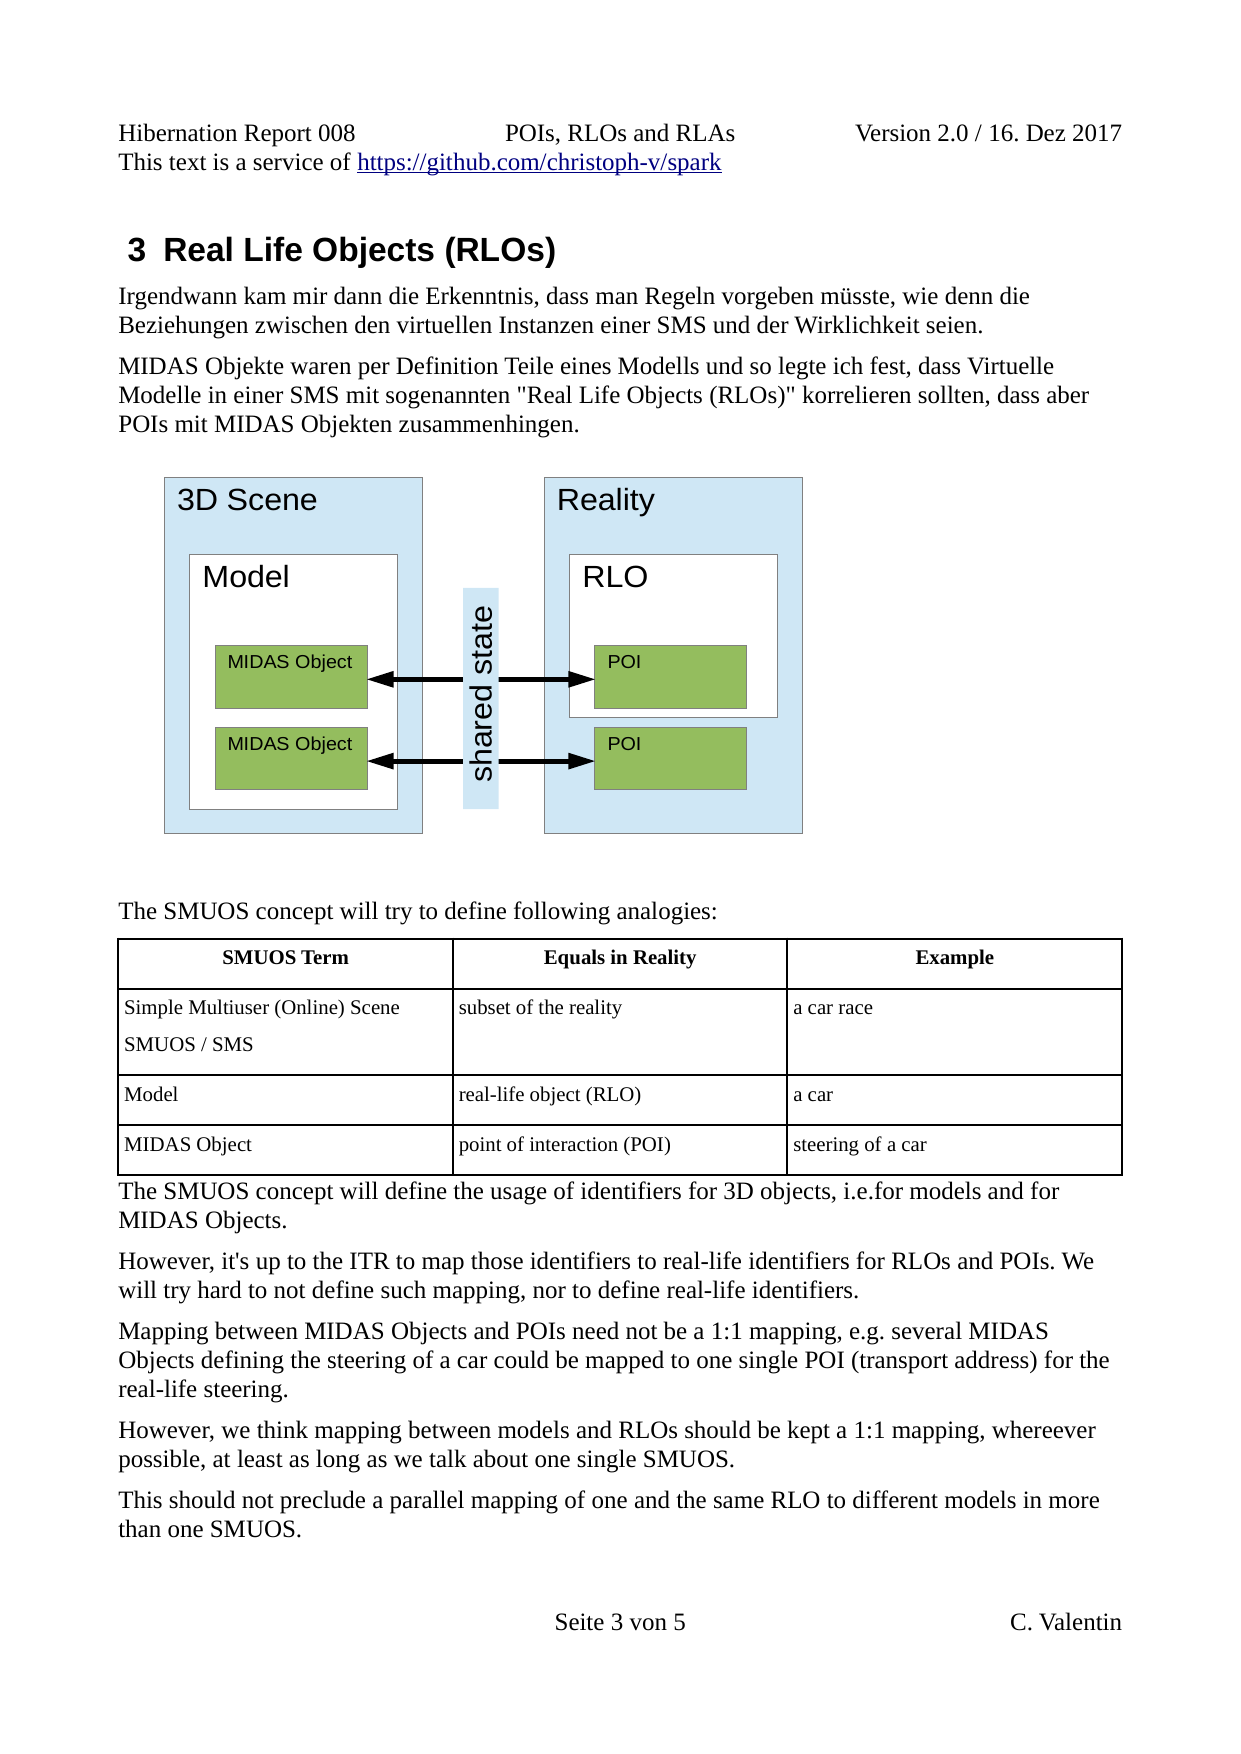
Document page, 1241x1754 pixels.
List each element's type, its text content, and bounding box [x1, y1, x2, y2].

table_header SMUOS Term [119, 940, 452, 987]
text Irgendwann kam mir dann die Erkenntnis, dass man Regeln vorgeben müsste, wie denn die Beziehungen zwischen den virtuellen Instanzen einer SMS und der Wirklichkeit seien. [118, 281, 1122, 339]
text However, it's up to the ITR to map those identifiers to real-life identifiers for RLOs and POIs. We will try hard to not define such mapping, nor to define real-life identifiers. [118, 1246, 1122, 1304]
text The SMUOS concept will try to define following analogies: [118, 896, 1122, 925]
table_cell a car [788, 1076, 1121, 1124]
text Mapping between MIDAS Objects and POIs need not be a 1:1 mapping, e.g. several MIDAS Objects defining the steering of a car could be mapped to one single POI (transport address) for the real-life steering. [118, 1316, 1122, 1403]
table_cell real-life object (RLO) [454, 1076, 786, 1124]
subtitle Real Life Objects (RLOs) [118, 230, 1122, 269]
table_cell Model [119, 1076, 452, 1124]
table_header Equals in Reality [454, 940, 786, 987]
text However, we think mapping between models and RLOs should be kept a 1:1 mapping, whereever possible, at least as long as we talk about one single SMUOS. [118, 1415, 1122, 1473]
table_cell subset of the reality [454, 990, 786, 1074]
table_cell a car race [788, 990, 1121, 1074]
table_header Example [788, 940, 1121, 987]
table_cell Simple Multiuser (Online) Scene SMUOS / SMS [119, 990, 452, 1074]
text MIDAS Objekte waren per Definition Teile eines Modells und so legte ich fest, dass Virtuelle Modelle in einer SMS mit sogenannten "Real Life Objects (RLOs)" korrelieren sollten, dass aber POIs mit MIDAS Objekten zusammenhingen. [118, 351, 1122, 437]
text The SMUOS concept will define the usage of identifiers for 3D objects, i.e.for models and for MIDAS Objects. [118, 1176, 1122, 1234]
table_cell MIDAS Object [119, 1126, 452, 1174]
table_cell steering of a car [788, 1126, 1121, 1174]
text This should not preclude a parallel mapping of one and the same RLO to different models in more than one SMUOS. [118, 1485, 1122, 1543]
table_cell point of interaction (POI) [454, 1126, 786, 1174]
